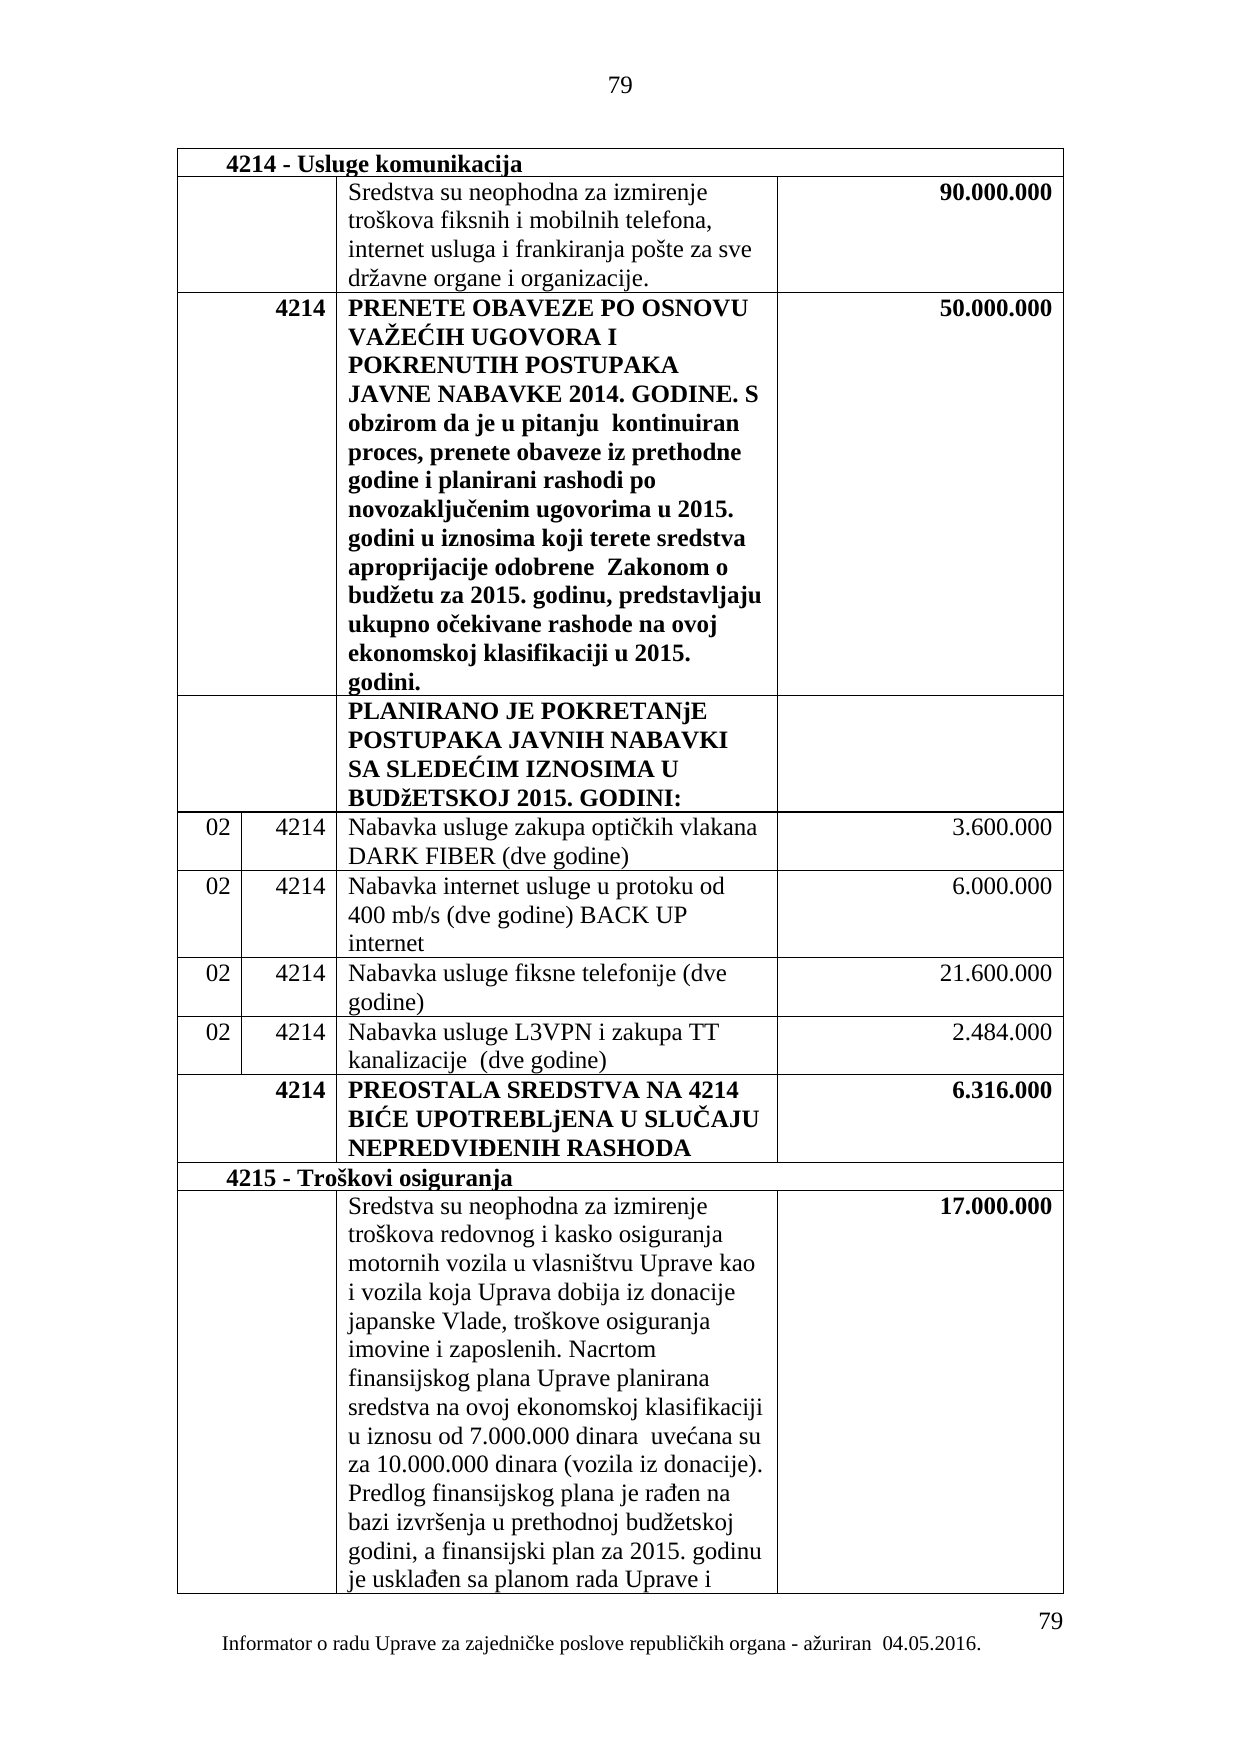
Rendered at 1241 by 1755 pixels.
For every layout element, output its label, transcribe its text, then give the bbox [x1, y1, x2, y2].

table_cell [178, 1191, 336, 1593]
table_cell 02 [178, 1017, 241, 1074]
table_cell 3.600.000 [778, 813, 1063, 870]
table_cell 4214 [178, 1075, 336, 1162]
table_cell 02 [178, 871, 241, 957]
table_cell Sredstva su neophodna za izmirenje troškova fiksnih i mobilnih telefona, internet usluga i frankiranja pošte za sve državne organe i organizacije. [337, 177, 777, 292]
table_cell 21.600.000 [778, 958, 1063, 1016]
table_cell Nabavka internet usluge u protoku od 400 mb/s (dve godine) BACK UP internet [337, 871, 777, 957]
table_cell 02 [178, 813, 241, 870]
table_cell 50.000.000 [778, 293, 1063, 695]
table_cell 4214 - Usluge komunikacija [178, 149, 1063, 176]
table_cell Nabavka usluge zakupa optičkih vlakana DARK FIBER (dve godine) [337, 813, 777, 870]
table_cell Nabavka usluge fiksne telefonije (dve godine) [337, 958, 777, 1016]
table_cell 4214 [242, 813, 336, 870]
table_cell [178, 696, 336, 811]
table_cell 4214 [242, 958, 336, 1016]
table_cell [178, 177, 336, 292]
table_cell 2.484.000 [778, 1017, 1063, 1074]
table_cell 4214 [242, 871, 336, 957]
table_cell Sredstva su neophodna za izmirenje troškova redovnog i kasko osiguranja motornih vozila u vlasništvu Uprave kao i vozila koja Uprava dobija iz donacije japanske Vlade, troškove osiguranja imovine i zaposlenih. Nacrtom finansijskog plana Uprave planirana sredstva na ovoj ekonomskoj klasifikaciji u iznosu od 7.000.000 dinara uvećana su za 10.000.000 dinara (vozila iz donacije). Predlog finansijskog plana je rađen na bazi izvršenja u prethodnoj budžetskoj godini, a finansijski plan za 2015. godinu je usklađen sa planom rada Uprave i [337, 1191, 777, 1593]
table_cell 90.000.000 [778, 177, 1063, 292]
table_cell Nabavka usluge L3VPN i zakupa TT kanalizacije (dve godine) [337, 1017, 777, 1074]
table_cell 4214 [242, 1017, 336, 1074]
table_cell PLANIRANO JE POKRETANјE POSTUPAKA JAVNIH NABAVKI SA SLEDEĆIM IZNOSIMA U BUDžETSKOJ 2015. GODINI: [337, 696, 777, 811]
table_cell 4215 - Troškovi osiguranja [178, 1163, 1063, 1190]
table_cell [778, 696, 1063, 811]
table_cell 6.000.000 [778, 871, 1063, 957]
table_cell 4214 [178, 293, 336, 695]
table_cell 17.000.000 [778, 1191, 1063, 1593]
table_cell PRENETE OBAVEZE PO OSNOVU VAŽEĆIH UGOVORA I POKRENUTIH POSTUPAKA JAVNE NABAVKE 2014. GODINE. S obzirom da je u pitanju kontinuiran proces, prenete obaveze iz prethodne godine i planirani rashodi po novozaklјučenim ugovorima u 2015. godini u iznosima koji terete sredstva aproprijacije odobrene Zakonom o budžetu za 2015. godinu, predstavlјaju ukupno očekivane rashode na ovoj ekonomskoj klasifikaciji u 2015. godini. [337, 293, 777, 695]
table_cell 02 [178, 958, 241, 1016]
table_cell 6.316.000 [778, 1075, 1063, 1162]
table_cell PREOSTALA SREDSTVA NA 4214 BIĆE UPOTREBLjENA U SLUČAJU NEPREDVIĐENIH RASHODA [337, 1075, 777, 1162]
